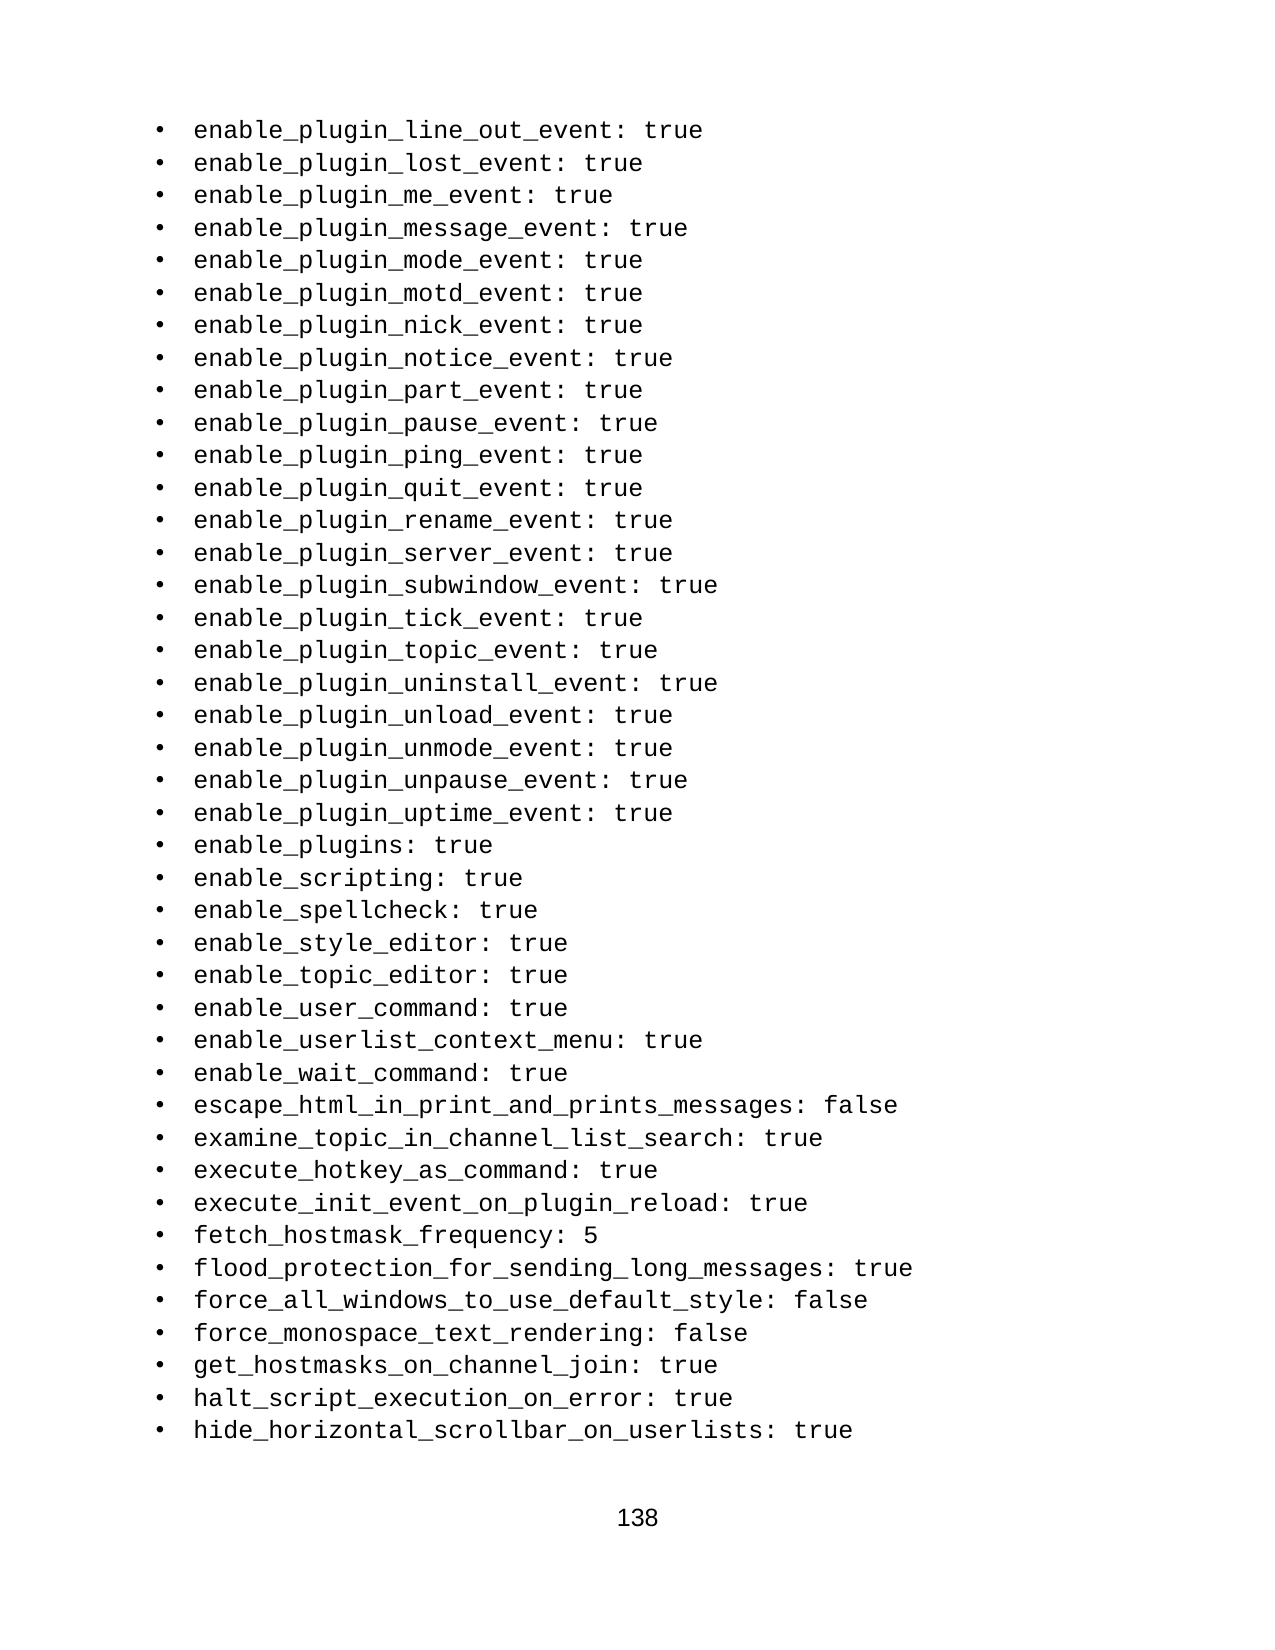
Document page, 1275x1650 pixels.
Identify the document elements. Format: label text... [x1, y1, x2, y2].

list execute_init_event_on_plugin_reload: true [156, 1191, 1157, 1219]
list enable_plugin_uptime_event: true [156, 801, 1157, 829]
list escape_html_in_print_and_prints_messages: false [156, 1093, 1157, 1121]
list enable_plugin_lost_event: true [156, 151, 1157, 179]
list enable_plugin_topic_event: true [156, 638, 1157, 666]
list enable_topic_editor: true [156, 963, 1157, 991]
list enable_plugin_line_out_event: true [156, 118, 1157, 146]
list enable_plugin_part_event: true [156, 378, 1157, 406]
list hide_horizontal_scrollbar_on_userlists: true [156, 1418, 1157, 1446]
list enable_plugin_motd_event: true [156, 281, 1157, 309]
list execute_hotkey_as_command: true [156, 1158, 1157, 1186]
list enable_plugin_subwindow_event: true [156, 573, 1157, 601]
list examine_topic_in_channel_list_search: true [156, 1126, 1157, 1154]
list enable_plugin_unload_event: true [156, 703, 1157, 731]
list halt_script_execution_on_error: true [156, 1386, 1157, 1414]
list enable_plugin_nick_event: true [156, 313, 1157, 341]
list enable_plugin_quit_event: true [156, 476, 1157, 504]
list enable_plugins: true [156, 833, 1157, 861]
list force_all_windows_to_use_default_style: false [156, 1288, 1157, 1316]
list enable_spellcheck: true [156, 898, 1157, 926]
list get_hostmasks_on_channel_join: true [156, 1353, 1157, 1381]
list enable_plugin_message_event: true [156, 216, 1157, 244]
list enable_plugin_mode_event: true [156, 248, 1157, 276]
list enable_style_editor: true [156, 931, 1157, 959]
list enable_userlist_context_menu: true [156, 1028, 1157, 1056]
list enable_plugin_notice_event: true [156, 346, 1157, 374]
list enable_plugin_me_event: true [156, 183, 1157, 211]
list enable_plugin_unmode_event: true [156, 736, 1157, 764]
list enable_plugin_tick_event: true [156, 606, 1157, 634]
list enable_scripting: true [156, 866, 1157, 894]
list enable_plugin_server_event: true [156, 541, 1157, 569]
list enable_wait_command: true [156, 1061, 1157, 1089]
list enable_plugin_uninstall_event: true [156, 671, 1157, 699]
list enable_plugin_rename_event: true [156, 508, 1157, 536]
list enable_user_command: true [156, 996, 1157, 1024]
list fetch_hostmask_frequency: 5 [156, 1223, 1157, 1251]
list enable_plugin_pause_event: true [156, 411, 1157, 439]
list enable_plugin_unpause_event: true [156, 768, 1157, 796]
list flood_protection_for_sending_long_messages: true [156, 1256, 1157, 1284]
list enable_plugin_ping_event: true [156, 443, 1157, 471]
list force_monospace_text_rendering: false [156, 1321, 1157, 1349]
